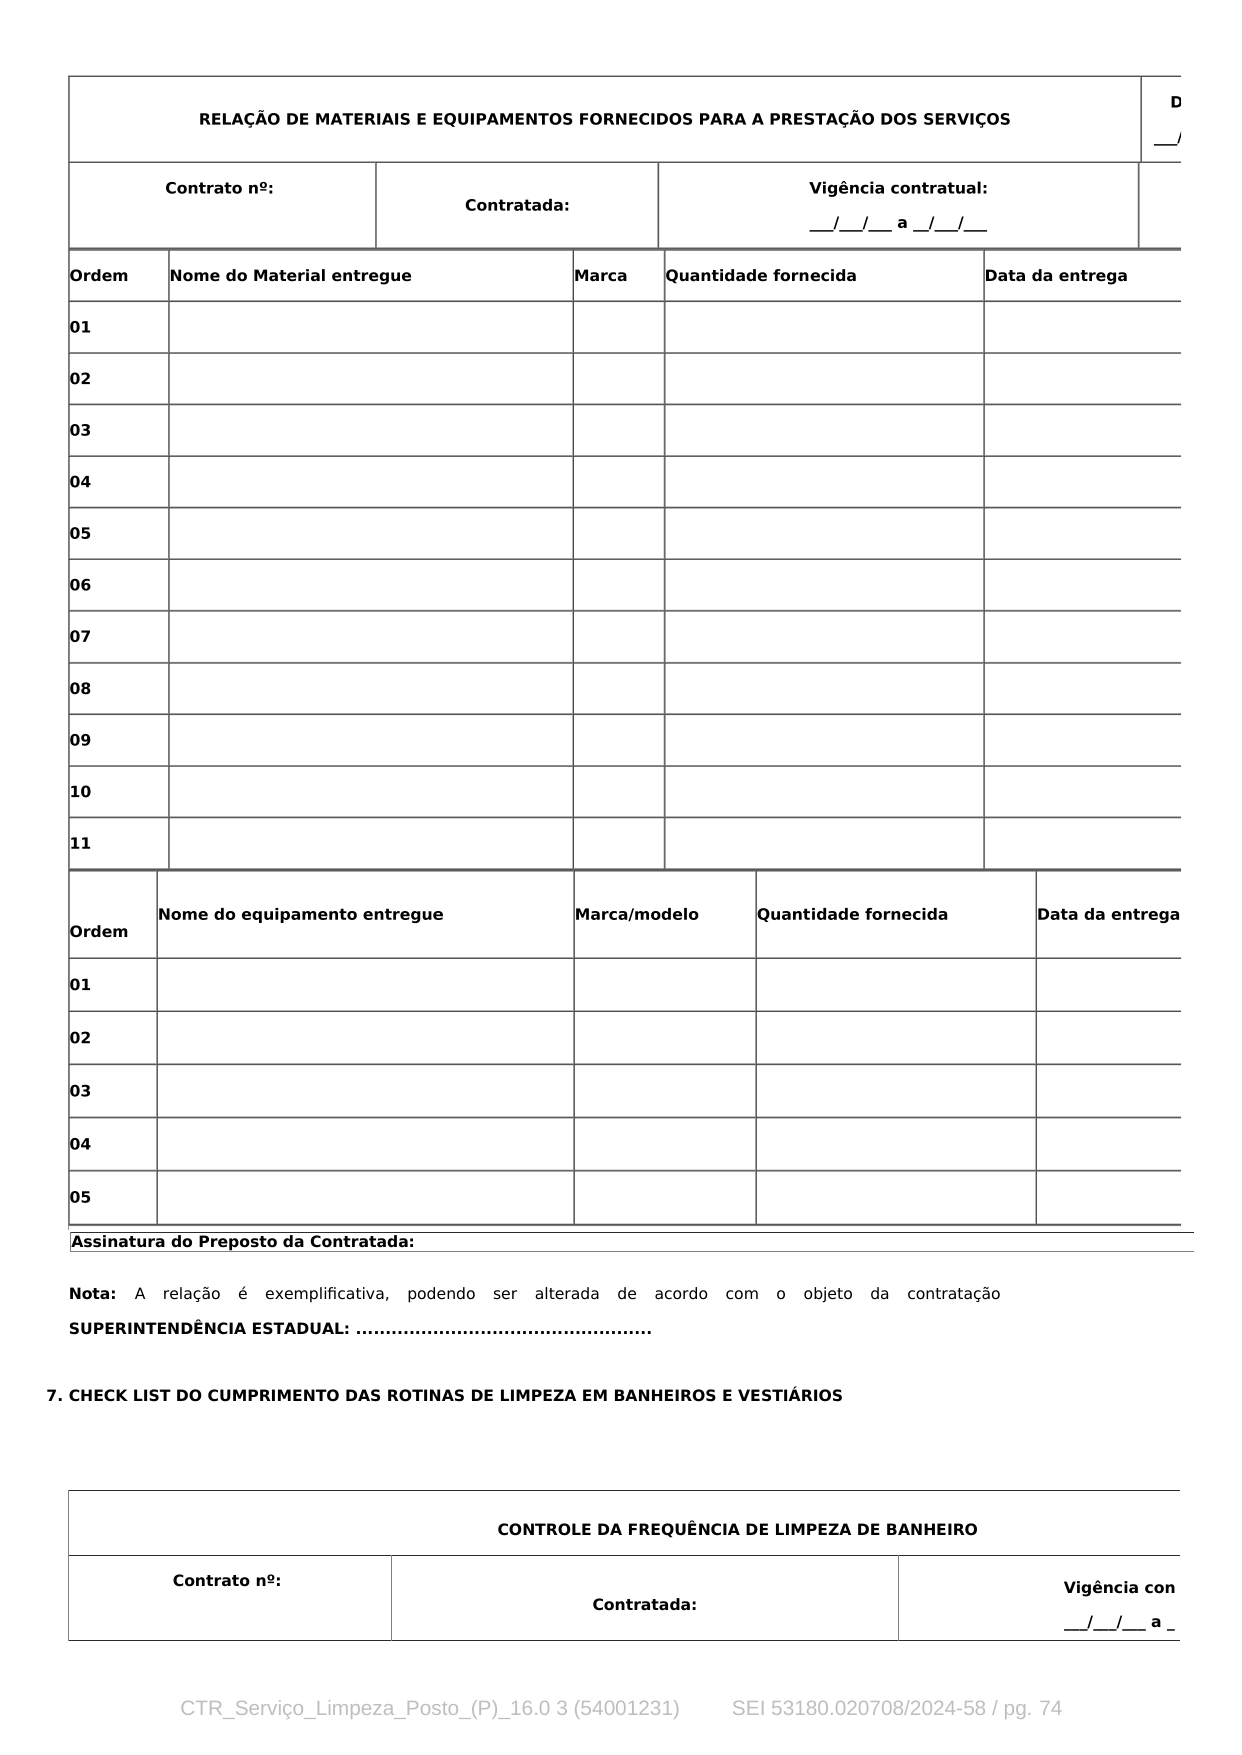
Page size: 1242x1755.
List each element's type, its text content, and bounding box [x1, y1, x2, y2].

table_header [69, 1491, 392, 1554]
table_header ANHEIRO [898, 1491, 1180, 1554]
list CHECK LIST DO CUMPRIMENTO DAS ROTINAS DE LIMPEZA EM BANHEIROS E VESTIÁRIOS [46, 1387, 1185, 1406]
table_cell Vigência con ___/___/___ a _ [899, 1556, 1180, 1640]
table_cell Contratada: [392, 1556, 898, 1640]
text Nota: A relação é exemplificativa, podendo ser alterada de acordo com o objeto da contratação SUPERINTENDÊNCIA ESTADUAL: .................................................. [68, 1285, 1002, 1338]
table_cell Contrato nº: [69, 1556, 391, 1640]
table_header CONTROLE DA FREQUÊNCIA DE LIMPEZA DE B [392, 1491, 898, 1554]
text Assinatura do Preposto da Contratada: [71, 1233, 1194, 1251]
